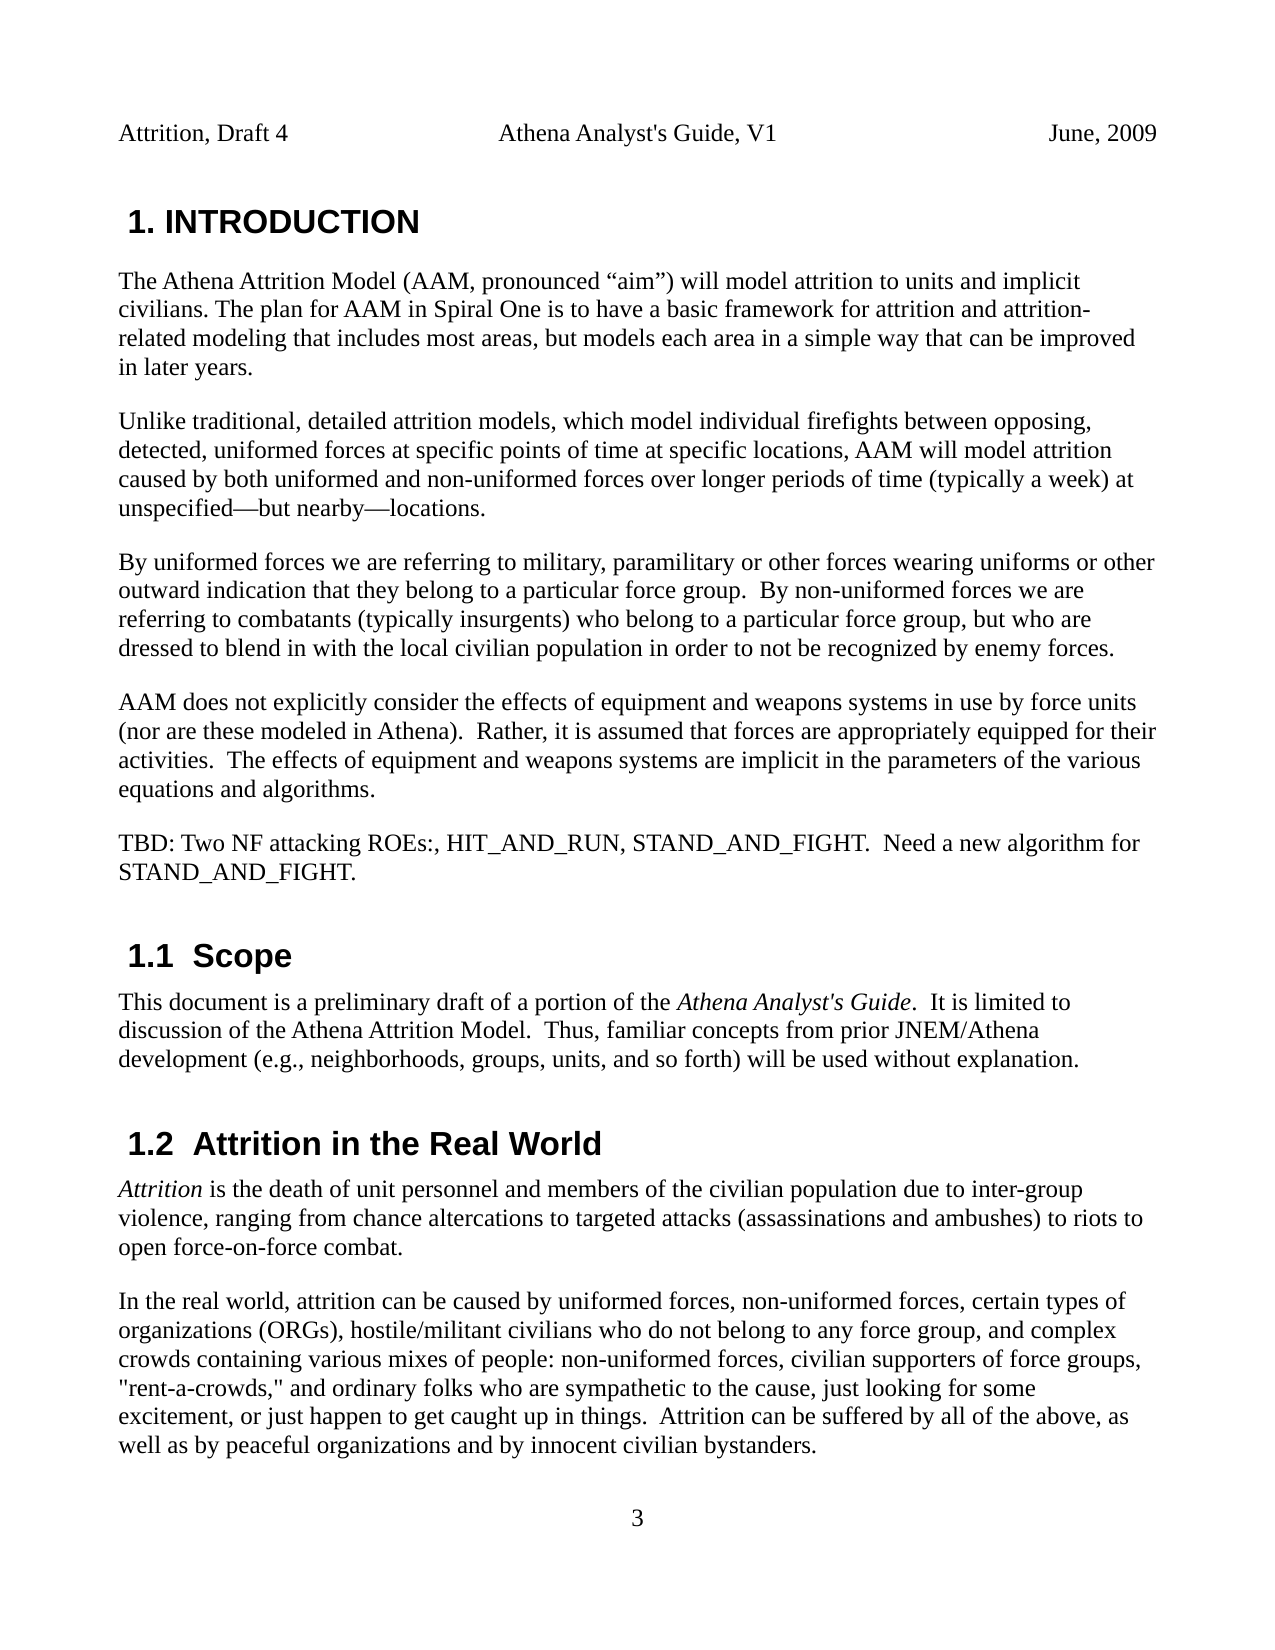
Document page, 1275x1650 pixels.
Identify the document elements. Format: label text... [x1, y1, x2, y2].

text Unlike traditional, detailed attrition models, which model individual firefights between opposing, detected, uniformed forces at specific points of time at specific locations, AAM will model attrition caused by both uniformed and non-uniformed forces over longer periods of time (typically a week) at unspecified—but nearby—locations. [118, 406, 1157, 521]
text Attrition is the death of unit personnel and members of the civilian population due to inter-group violence, ranging from chance altercations to targeted attacks (assassinations and ambushes) to riots to open force-on-force combat. [118, 1174, 1157, 1261]
text The Athena Attrition Model (AAM, pronounced “aim”) will model attrition to units and implicit civilians. The plan for AAM in Spiral One is to have a basic framework for attrition and attrition-related modeling that includes most areas, but models each area in a simple way that can be improved in later years. [118, 266, 1157, 381]
text TBD: Two NF attacking ROEs:, HIT_AND_RUN, STAND_AND_FIGHT. Need a new algorithm for STAND_AND_FIGHT. [118, 828, 1157, 885]
subtitle Attrition in the Real World [118, 1124, 1157, 1162]
text By uniformed forces we are referring to military, paramilitary or other forces wearing uniforms or other outward indication that they belong to a particular force group. By non-uniformed forces we are referring to combatants (typically insurgents) who belong to a particular force group, but who are dressed to blend in with the local civilian population in order to not be recognized by enemy forces. [118, 547, 1157, 662]
subtitle Introduction [118, 202, 1157, 240]
text AAM does not explicitly consider the effects of equipment and weapons systems in use by force units (nor are these modeled in Athena). Rather, it is assumed that forces are appropriately equipped for their activities. The effects of equipment and weapons systems are implicit in the parameters of the various equations and algorithms. [118, 687, 1157, 802]
text This document is a preliminary draft of a portion of the Athena Analyst's Guide. It is limited to discussion of the Athena Attrition Model. Thus, familiar concepts from prior JNEM/Athena development (e.g., neighborhoods, groups, units, and so forth) will be used without explanation. [118, 987, 1157, 1073]
text In the real world, attrition can be caused by uniformed forces, non-uniformed forces, certain types of organizations (ORGs), hostile/militant civilians who do not belong to any force group, and complex crowds containing various mixes of people: non-uniformed forces, civilian supporters of force groups, "rent-a-crowds," and ordinary folks who are sympathetic to the cause, just looking for some excitement, or just happen to get caught up in things. Attrition can be suffered by all of the above, as well as by peaceful organizations and by innocent civilian bystanders. [118, 1286, 1157, 1459]
subtitle Scope [118, 936, 1157, 974]
